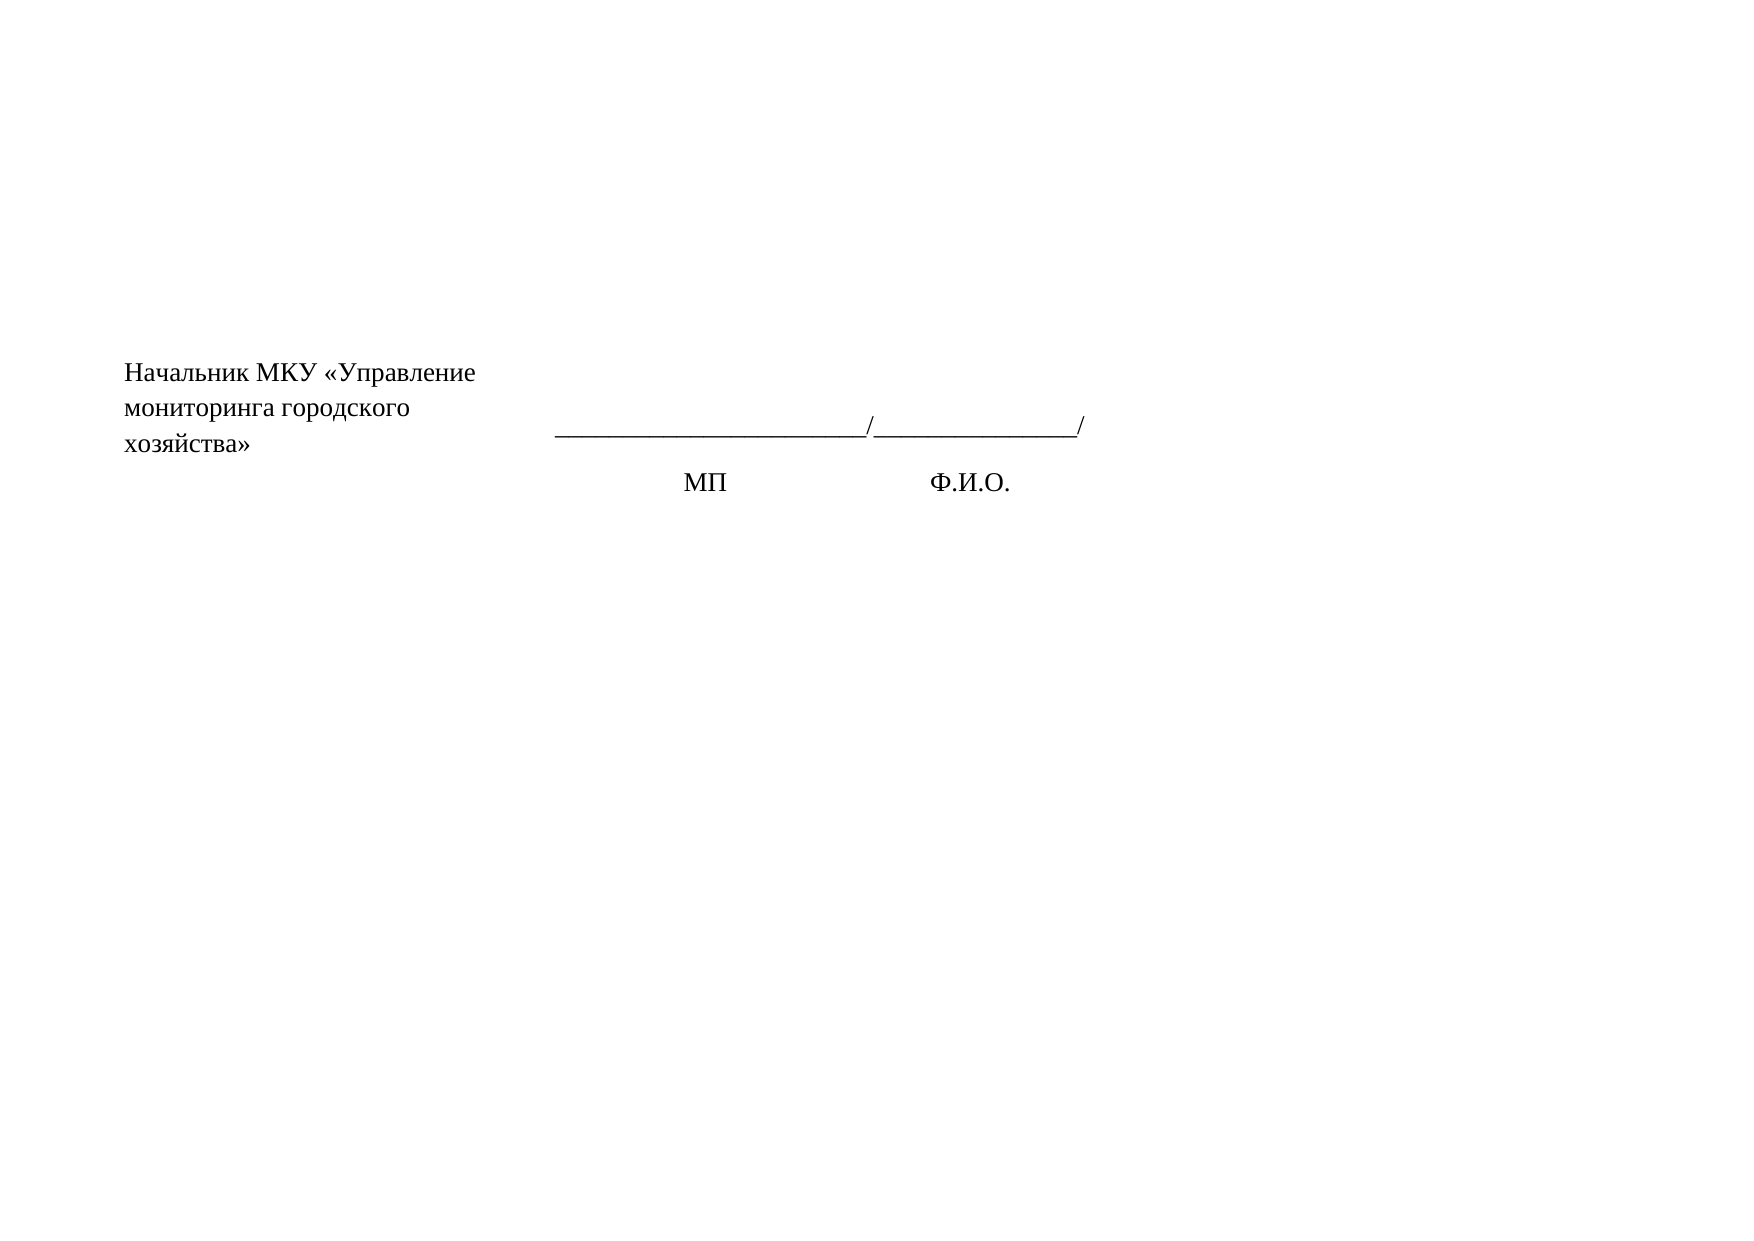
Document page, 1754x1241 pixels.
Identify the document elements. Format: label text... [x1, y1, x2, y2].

table_header _______________________/_______________/ МП Ф.И.О. [549, 350, 1092, 528]
table_header Начальник МКУ «Управление мониторинга городского хозяйства» [118, 350, 549, 528]
